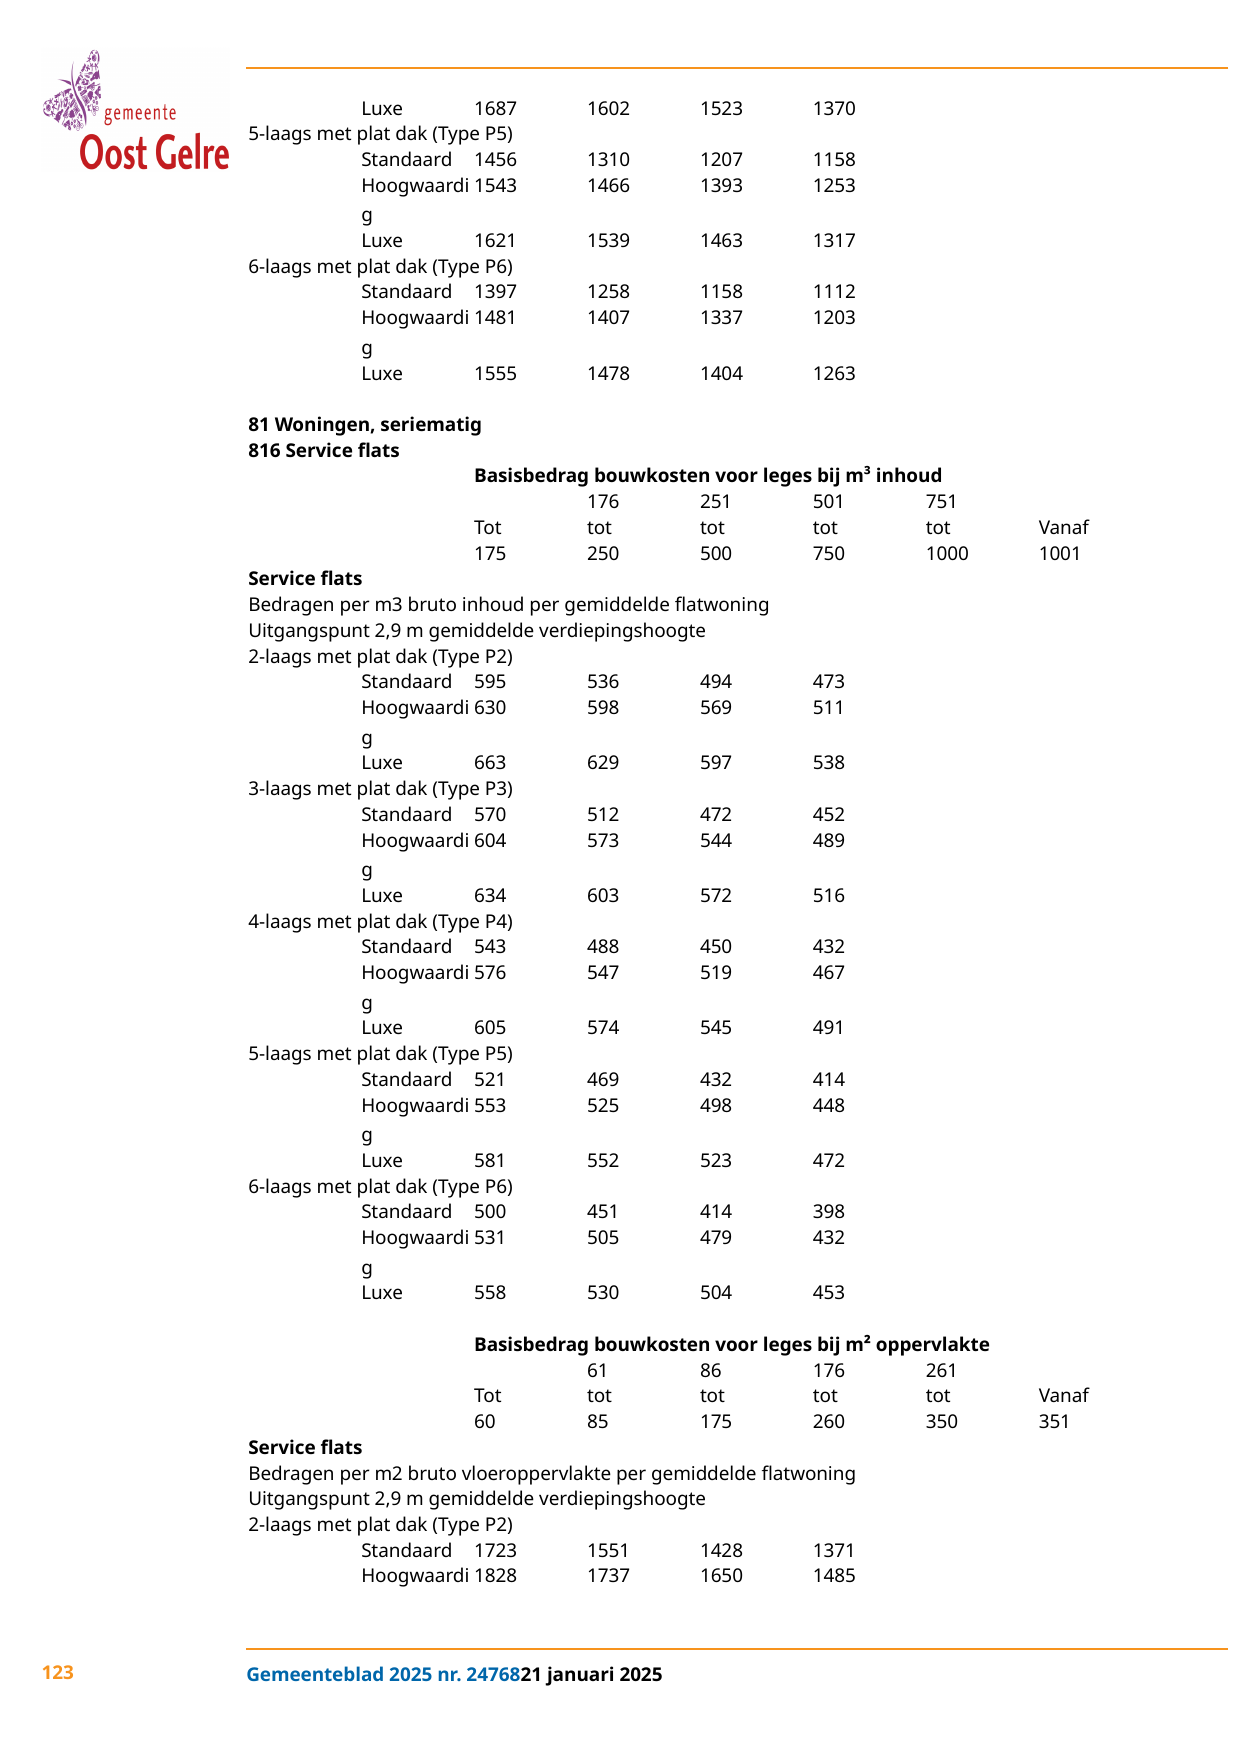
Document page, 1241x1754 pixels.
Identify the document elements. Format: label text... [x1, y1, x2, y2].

table_cell Standaard [361, 1066, 474, 1092]
table_cell 176 [587, 489, 700, 514]
table_cell 1253 [813, 172, 926, 227]
table_cell tot [813, 514, 926, 540]
table_cell 2-laags met plat dak (Type P2) [248, 1511, 587, 1537]
table_cell [248, 146, 361, 172]
table_cell 1650 [700, 1563, 813, 1588]
table_cell tot [587, 514, 700, 540]
table_cell Vanaf [1039, 514, 1152, 540]
table_cell [926, 934, 1038, 959]
table_cell 1602 [587, 95, 700, 121]
table_cell [1039, 959, 1152, 1014]
table_cell Uitgangspunt 2,9 m gemiddelde verdiepingshoogte [248, 1485, 813, 1511]
table_cell Service flats [248, 566, 474, 591]
table_cell 85 [587, 1408, 700, 1434]
table_cell Standaard [361, 279, 474, 304]
table_cell [361, 463, 474, 488]
table_cell Basisbedrag bouwkosten voor leges bij m² oppervlakte [474, 1331, 1152, 1357]
table_cell 414 [813, 1066, 926, 1092]
table_cell 1828 [474, 1563, 587, 1588]
table_cell [587, 386, 700, 411]
table_cell [700, 253, 813, 279]
table_cell [248, 1563, 361, 1588]
table_cell 544 [700, 827, 813, 882]
table_cell [813, 617, 926, 643]
table_cell 86 [700, 1357, 813, 1382]
table_cell 351 [1039, 1408, 1152, 1434]
table_cell [1039, 411, 1152, 437]
table_cell 60 [474, 1408, 587, 1434]
table_cell 4-laags met plat dak (Type P4) [248, 908, 587, 933]
table_cell [813, 1511, 926, 1537]
table_cell 751 [926, 489, 1038, 514]
table_cell [1039, 591, 1152, 617]
table_cell 175 [700, 1408, 813, 1434]
table_cell [248, 694, 361, 749]
table_cell 530 [587, 1280, 700, 1305]
table_cell 1621 [474, 227, 587, 253]
table_cell 472 [813, 1147, 926, 1173]
table_cell [1039, 1147, 1152, 1173]
table_cell [1039, 1305, 1152, 1331]
table_cell [926, 959, 1038, 1014]
table_cell [1039, 1357, 1152, 1382]
table_cell [587, 566, 700, 591]
table_cell 452 [813, 801, 926, 827]
table_cell 1543 [474, 172, 587, 227]
table_cell Hoogwaardig [361, 1224, 474, 1279]
table_cell [926, 827, 1038, 882]
table_cell Luxe [361, 750, 474, 775]
table_cell [926, 227, 1038, 253]
table_cell 1407 [587, 305, 700, 360]
table_cell [1039, 1485, 1152, 1511]
table_cell 573 [587, 827, 700, 882]
table_cell 432 [700, 1066, 813, 1092]
table_cell [1039, 827, 1152, 882]
table_cell [813, 643, 926, 668]
table_cell [361, 386, 474, 411]
table_cell 398 [813, 1199, 926, 1224]
table_cell [926, 1485, 1038, 1511]
table_cell [700, 386, 813, 411]
table_cell [248, 1147, 361, 1173]
table_cell [700, 566, 813, 591]
table_cell [1039, 908, 1152, 933]
table_cell 595 [474, 669, 587, 694]
table_cell 472 [700, 801, 813, 827]
table_cell 604 [474, 827, 587, 882]
table_cell [926, 775, 1038, 801]
table_cell [926, 253, 1038, 279]
table_cell [1039, 227, 1152, 253]
table_cell 605 [474, 1015, 587, 1040]
table_cell 531 [474, 1224, 587, 1279]
table_cell 512 [587, 801, 700, 827]
table_cell [248, 95, 361, 121]
table_cell [1039, 1224, 1152, 1279]
picture [41, 47, 231, 172]
table_cell [248, 279, 361, 304]
table_cell [248, 1305, 361, 1331]
table_cell [813, 775, 926, 801]
table_cell 469 [587, 1066, 700, 1092]
table_cell 1393 [700, 172, 813, 227]
table_cell [700, 775, 813, 801]
table_cell [361, 514, 474, 540]
table_cell [926, 1224, 1038, 1279]
table_cell 569 [700, 694, 813, 749]
table_cell Hoogwaardig [361, 172, 474, 227]
table_cell 1723 [474, 1537, 587, 1563]
table_cell [1039, 121, 1152, 146]
table_cell [1039, 775, 1152, 801]
table_cell 598 [587, 694, 700, 749]
table_cell [248, 801, 361, 827]
table_cell 511 [813, 694, 926, 749]
table_cell 1158 [813, 146, 926, 172]
table_cell [926, 694, 1038, 749]
table_cell 750 [813, 540, 926, 566]
table_cell [474, 437, 587, 463]
table_cell [1039, 1537, 1152, 1563]
table_cell [248, 227, 361, 253]
table_cell 414 [700, 1199, 813, 1224]
table_cell [248, 1408, 361, 1434]
table_cell [248, 1357, 361, 1382]
table_cell [587, 643, 700, 668]
table_cell [1039, 1434, 1152, 1460]
table_cell 523 [700, 1147, 813, 1173]
table_cell 453 [813, 1280, 926, 1305]
table_cell [474, 1434, 587, 1460]
table_cell 261 [926, 1357, 1038, 1382]
table_cell [1039, 882, 1152, 908]
table_cell Luxe [361, 95, 474, 121]
table_cell tot [587, 1383, 700, 1408]
table_cell [1039, 1511, 1152, 1537]
table_cell 1523 [700, 95, 813, 121]
table_cell 1370 [813, 95, 926, 121]
table_cell [926, 172, 1038, 227]
table_cell [926, 1173, 1038, 1198]
table_cell [1039, 1040, 1152, 1066]
table_cell [248, 172, 361, 227]
table_cell [1039, 305, 1152, 360]
table_cell [926, 146, 1038, 172]
table_cell 816 Service flats [248, 437, 474, 463]
table_cell [700, 121, 813, 146]
table_cell Hoogwaardig [361, 959, 474, 1014]
table_cell 350 [926, 1408, 1038, 1434]
table_cell 1687 [474, 95, 587, 121]
table_cell 494 [700, 669, 813, 694]
table_cell 2-laags met plat dak (Type P2) [248, 643, 587, 668]
table_cell 543 [474, 934, 587, 959]
table_cell tot [700, 1383, 813, 1408]
table_cell [1039, 566, 1152, 591]
table_cell 552 [587, 1147, 700, 1173]
table_cell 1000 [926, 540, 1038, 566]
table_cell Hoogwaardig [361, 694, 474, 749]
table_cell 1258 [587, 279, 700, 304]
table_cell 6-laags met plat dak (Type P6) [248, 253, 587, 279]
table_cell [813, 1434, 926, 1460]
table_cell [700, 908, 813, 933]
table_cell 1371 [813, 1537, 926, 1563]
table_cell [361, 1331, 474, 1357]
table_cell [474, 489, 587, 514]
table_cell [926, 643, 1038, 668]
table_cell [1039, 489, 1152, 514]
table_cell Standaard [361, 934, 474, 959]
table_cell [926, 1147, 1038, 1173]
table_cell [361, 1408, 474, 1434]
table_cell [361, 489, 474, 514]
table_cell [700, 1434, 813, 1460]
table_cell [248, 1331, 361, 1357]
table_cell [1039, 801, 1152, 827]
table_cell [813, 1040, 926, 1066]
table_cell 505 [587, 1224, 700, 1279]
table_cell 5-laags met plat dak (Type P5) [248, 121, 587, 146]
table_cell 1207 [700, 146, 813, 172]
table_cell 547 [587, 959, 700, 1014]
table_cell 603 [587, 882, 700, 908]
table_cell Uitgangspunt 2,9 m gemiddelde verdiepingshoogte [248, 617, 813, 643]
table_cell [248, 360, 361, 386]
table_cell [248, 514, 361, 540]
table_cell 467 [813, 959, 926, 1014]
table_cell [926, 1305, 1038, 1331]
table_cell 448 [813, 1092, 926, 1147]
table_cell 176 [813, 1357, 926, 1382]
table_cell Luxe [361, 1280, 474, 1305]
table_cell 629 [587, 750, 700, 775]
table_cell 1112 [813, 279, 926, 304]
table_cell [587, 1511, 700, 1537]
table_cell Bedragen per m2 bruto vloeroppervlakte per gemiddelde flatwoning [248, 1460, 1038, 1485]
table_cell 81 Woningen, seriematig [248, 411, 587, 437]
table_cell [813, 1305, 926, 1331]
table_cell [926, 1092, 1038, 1147]
table_cell [1039, 146, 1152, 172]
table_cell [248, 959, 361, 1014]
table_cell [248, 463, 361, 488]
table_cell Luxe [361, 1015, 474, 1040]
table_cell 1317 [813, 227, 926, 253]
table_cell [813, 253, 926, 279]
table_cell 519 [700, 959, 813, 1014]
table_cell 516 [813, 882, 926, 908]
table_cell 1551 [587, 1537, 700, 1563]
table_cell Hoogwaardi [361, 1563, 474, 1588]
table_cell tot [926, 1383, 1038, 1408]
table_cell tot [700, 514, 813, 540]
table_cell [248, 827, 361, 882]
table_cell [813, 566, 926, 591]
table_cell [813, 386, 926, 411]
table_cell [813, 411, 926, 437]
table_cell [926, 1015, 1038, 1040]
table_cell [1039, 463, 1152, 488]
table_cell 1203 [813, 305, 926, 360]
table_cell Service flats [248, 1434, 474, 1460]
table_cell 1456 [474, 146, 587, 172]
table_cell 488 [587, 934, 700, 959]
table_cell [1039, 253, 1152, 279]
table_cell 1397 [474, 279, 587, 304]
table_cell Tot [474, 1383, 587, 1408]
table_cell [474, 1305, 587, 1331]
table_cell [813, 908, 926, 933]
table_cell [926, 1066, 1038, 1092]
table_cell [926, 1434, 1038, 1460]
table_cell 572 [700, 882, 813, 908]
table_cell 1310 [587, 146, 700, 172]
table_cell 1481 [474, 305, 587, 360]
table_cell [926, 801, 1038, 827]
table_cell 574 [587, 1015, 700, 1040]
table_cell [926, 1563, 1038, 1588]
table_cell [813, 1485, 926, 1511]
table_cell [248, 882, 361, 908]
table_cell [926, 1280, 1038, 1305]
table_cell 489 [813, 827, 926, 882]
table_cell Vanaf [1039, 1383, 1152, 1408]
table_cell [474, 566, 587, 591]
table_cell 581 [474, 1147, 587, 1173]
table_cell [926, 95, 1038, 121]
table_cell Standaard [361, 1199, 474, 1224]
table_cell [1039, 360, 1152, 386]
table_cell 504 [700, 1280, 813, 1305]
table_cell [1039, 1015, 1152, 1040]
table_cell [248, 1280, 361, 1305]
table_cell [248, 1537, 361, 1563]
table_cell 6-laags met plat dak (Type P6) [248, 1173, 587, 1198]
table_cell 576 [474, 959, 587, 1014]
table_cell [1039, 669, 1152, 694]
table_cell Standaard [361, 669, 474, 694]
table_cell [926, 437, 1038, 463]
table_cell [248, 1199, 361, 1224]
table_cell [700, 437, 813, 463]
table_cell Standaard [361, 801, 474, 827]
table_cell [926, 669, 1038, 694]
table_cell [587, 1434, 700, 1460]
table_cell [926, 750, 1038, 775]
table_cell [926, 882, 1038, 908]
table_cell [1039, 694, 1152, 749]
table_cell 634 [474, 882, 587, 908]
table_cell [248, 540, 361, 566]
table_cell 1485 [813, 1563, 926, 1588]
table_cell [587, 908, 700, 933]
table_cell Hoogwaardig [361, 827, 474, 882]
table_cell 473 [813, 669, 926, 694]
table_cell 498 [700, 1092, 813, 1147]
table_cell 500 [474, 1199, 587, 1224]
table_cell [926, 305, 1038, 360]
table_cell [587, 1173, 700, 1198]
table_cell [474, 386, 587, 411]
table_cell Hoogwaardig [361, 305, 474, 360]
table_cell [1039, 1460, 1152, 1485]
table_cell 5-laags met plat dak (Type P5) [248, 1040, 587, 1066]
table_cell 251 [700, 489, 813, 514]
table_cell [361, 1383, 474, 1408]
table_cell 1428 [700, 1537, 813, 1563]
table_cell 260 [813, 1408, 926, 1434]
table_cell [926, 1199, 1038, 1224]
table_cell 1539 [587, 227, 700, 253]
table_cell Basisbedrag bouwkosten voor leges bij m³ inhoud [474, 463, 1038, 488]
table_cell 3-laags met plat dak (Type P3) [248, 775, 587, 801]
table_cell Luxe [361, 1147, 474, 1173]
table_cell [813, 437, 926, 463]
table_cell 1001 [1039, 540, 1152, 566]
table_cell [926, 279, 1038, 304]
table_cell [926, 121, 1038, 146]
table_cell Bedragen per m3 bruto inhoud per gemiddelde flatwoning [248, 591, 926, 617]
table_cell 175 [474, 540, 587, 566]
table_cell Hoogwaardig [361, 1092, 474, 1147]
table_cell Standaard [361, 146, 474, 172]
table_cell 536 [587, 669, 700, 694]
table_cell [926, 386, 1038, 411]
table_cell [248, 750, 361, 775]
table_cell [926, 908, 1038, 933]
table_cell [926, 1511, 1038, 1537]
table_cell 663 [474, 750, 587, 775]
table_cell [361, 540, 474, 566]
table_cell 450 [700, 934, 813, 959]
table_cell [1039, 1092, 1152, 1147]
table_cell tot [813, 1383, 926, 1408]
table_cell 432 [813, 934, 926, 959]
table_cell 1466 [587, 172, 700, 227]
table_cell 521 [474, 1066, 587, 1092]
table_cell 525 [587, 1092, 700, 1147]
table_cell [587, 1040, 700, 1066]
table_cell [1039, 1173, 1152, 1198]
table_cell [700, 1511, 813, 1537]
table_cell 1478 [587, 360, 700, 386]
table_cell 545 [700, 1015, 813, 1040]
table_cell 500 [700, 540, 813, 566]
table_cell [926, 360, 1038, 386]
table_cell 1337 [700, 305, 813, 360]
table_cell [1039, 1199, 1152, 1224]
table_cell [474, 1357, 587, 1382]
table_cell Tot [474, 514, 587, 540]
table_cell [926, 617, 1038, 643]
table_cell [1039, 1563, 1152, 1588]
table_cell 432 [813, 1224, 926, 1279]
table_cell [587, 121, 700, 146]
table_cell 1463 [700, 227, 813, 253]
table_cell [248, 1066, 361, 1092]
table_cell 1404 [700, 360, 813, 386]
table_cell Standaard [361, 1537, 474, 1563]
table_cell 479 [700, 1224, 813, 1279]
table_cell [1039, 386, 1152, 411]
table_cell 630 [474, 694, 587, 749]
table_cell 250 [587, 540, 700, 566]
table_cell 1737 [587, 1563, 700, 1588]
table_cell 491 [813, 1015, 926, 1040]
table_cell 558 [474, 1280, 587, 1305]
table_cell 1555 [474, 360, 587, 386]
table_cell [1039, 95, 1152, 121]
table_cell [1039, 1066, 1152, 1092]
table_cell [248, 489, 361, 514]
table_cell [1039, 750, 1152, 775]
table_cell 501 [813, 489, 926, 514]
table_cell [248, 1383, 361, 1408]
table_cell Luxe [361, 882, 474, 908]
table_cell 597 [700, 750, 813, 775]
table_cell [926, 411, 1038, 437]
table_cell [813, 121, 926, 146]
table_cell [926, 566, 1038, 591]
table_cell [1039, 1280, 1152, 1305]
table_cell [926, 1040, 1038, 1066]
table_cell [361, 1357, 474, 1382]
table_cell [587, 437, 700, 463]
table_cell [1039, 437, 1152, 463]
table_cell [700, 1305, 813, 1331]
table_cell 1158 [700, 279, 813, 304]
table_cell 1263 [813, 360, 926, 386]
table_cell [1039, 643, 1152, 668]
table_cell 451 [587, 1199, 700, 1224]
table_cell 61 [587, 1357, 700, 1382]
table_cell [248, 1224, 361, 1279]
table_cell [248, 934, 361, 959]
table_cell [361, 1305, 474, 1331]
table_cell [700, 643, 813, 668]
table_cell Luxe [361, 227, 474, 253]
table_cell [587, 775, 700, 801]
table_cell [813, 1173, 926, 1198]
table_cell [700, 1173, 813, 1198]
table_cell [587, 411, 700, 437]
table_cell 553 [474, 1092, 587, 1147]
table_cell [700, 1040, 813, 1066]
table_cell [248, 386, 361, 411]
table_cell tot [926, 514, 1038, 540]
table_cell [926, 1537, 1038, 1563]
table_cell [926, 591, 1038, 617]
table_cell [248, 305, 361, 360]
table_cell [248, 669, 361, 694]
table_cell Luxe [361, 360, 474, 386]
table_cell 570 [474, 801, 587, 827]
table_cell [1039, 172, 1152, 227]
table_cell [587, 253, 700, 279]
table_cell [1039, 934, 1152, 959]
table_cell [700, 411, 813, 437]
table_cell [248, 1092, 361, 1147]
table_cell 538 [813, 750, 926, 775]
table_cell [248, 1015, 361, 1040]
table_cell [587, 1305, 700, 1331]
table_cell [1039, 279, 1152, 304]
table_cell [1039, 617, 1152, 643]
